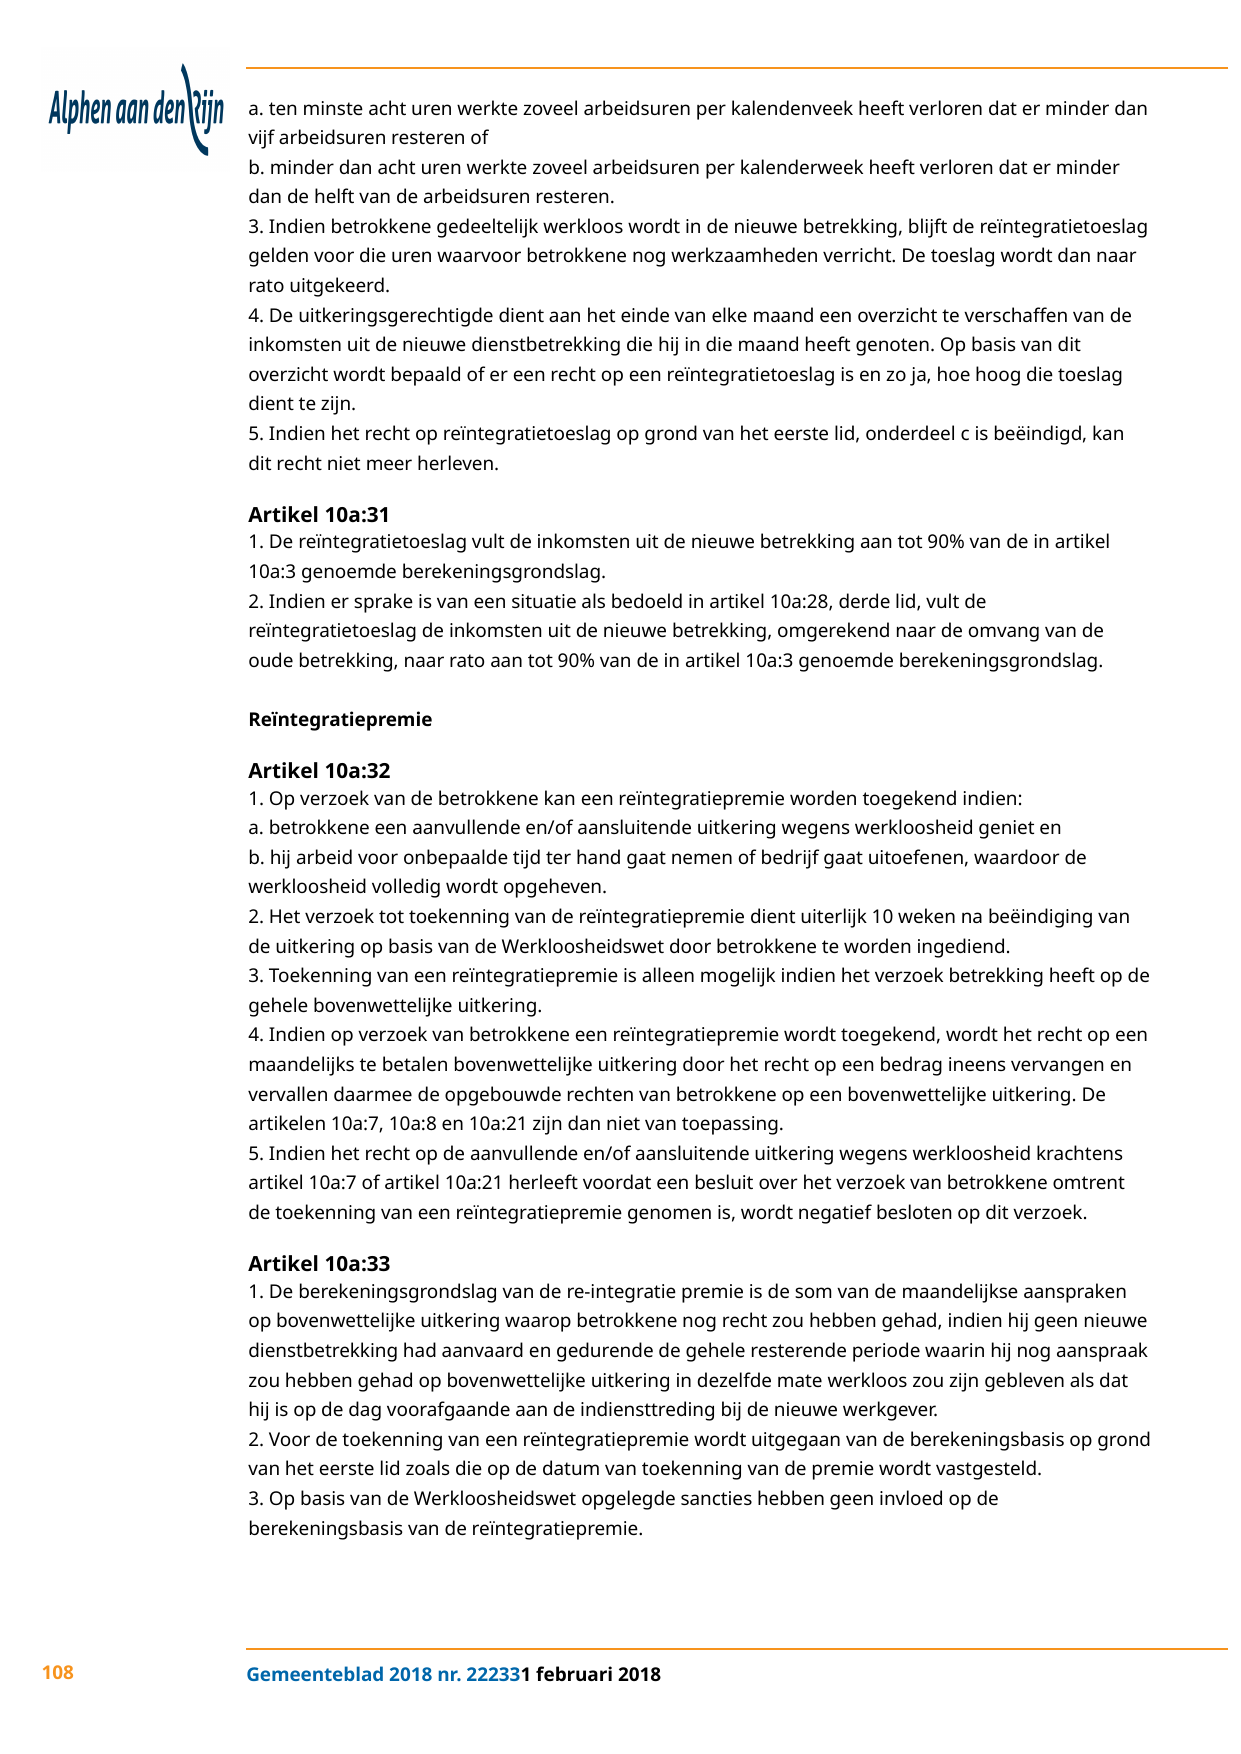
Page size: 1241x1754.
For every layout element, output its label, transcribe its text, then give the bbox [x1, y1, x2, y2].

text Artikel 10a:33 [248, 1249, 1152, 1278]
text b. minder dan acht uren werkte zoveel arbeidsuren per kalenderweek heeft verloren dat er minder dan de helft van de arbeidsuren resteren. [248, 154, 1152, 209]
text 1. De reïntegratietoeslag vult de inkomsten uit de nieuwe betrekking aan tot 90% van de in artikel 10a:3 genoemde berekeningsgrondslag. [248, 529, 1152, 584]
text a. betrokkene een aanvullende en/of aansluitende uitkering wegens werkloosheid geniet en [248, 814, 1152, 840]
text b. hij arbeid voor onbepaalde tijd ter hand gaat nemen of bedrijf gaat uitoefenen, waardoor de werkloosheid volledig wordt opgeheven. [248, 844, 1152, 899]
text Artikel 10a:31 [248, 500, 1152, 529]
text 4. Indien op verzoek van betrokkene een reïntegratiepremie wordt toegekend, wordt het recht op een maandelijks te betalen bovenwettelijke uitkering door het recht op een bedrag ineens vervangen en vervallen daarmee de opgebouwde rechten van betrokkene op een bovenwettelijke uitkering. De artikelen 10a:7, 10a:8 en 10a:21 zijn dan niet van toepassing. [248, 1022, 1152, 1136]
text 1. De berekeningsgrondslag van de re-integratie premie is de som van de maandelijkse aanspraken op bovenwettelijke uitkering waarop betrokkene nog recht zou hebben gehad, indien hij geen nieuwe dienstbetrekking had aanvaard en gedurende de gehele resterende periode waarin hij nog aanspraak zou hebben gehad op bovenwettelijke uitkering in dezelfde mate werkloos zou zijn gebleven als dat hij is op de dag voorafgaande aan de indiensttreding bij de nieuwe werkgever. [248, 1278, 1152, 1422]
text 2. Indien er sprake is van een situatie als bedoeld in artikel 10a:28, derde lid, vult de reïntegratietoeslag de inkomsten uit de nieuwe betrekking, omgerekend naar de omvang van de oude betrekking, naar rato aan tot 90% van de in artikel 10a:3 genoemde berekeningsgrondslag. [248, 588, 1152, 673]
text 1. Op verzoek van de betrokkene kan een reïntegratiepremie worden toegekend indien: [248, 785, 1152, 811]
text Reïntegratiepremie [248, 706, 1152, 732]
text 5. Indien het recht op de aanvullende en/of aansluitende uitkering wegens werkloosheid krachtens artikel 10a:7 of artikel 10a:21 herleeft voordat een besluit over het verzoek van betrokkene omtrent de toekenning van een reïntegratiepremie genomen is, wordt negatief besloten op dit verzoek. [248, 1140, 1152, 1225]
text a. ten minste acht uren werkte zoveel arbeidsuren per kalendenveek heeft verloren dat er minder dan vijf arbeidsuren resteren of [248, 95, 1152, 150]
text 2. Voor de toekenning van een reïntegratiepremie wordt uitgegaan van de berekeningsbasis op grond van het eerste lid zoals die op de datum van toekenning van de premie wordt vastgesteld. [248, 1426, 1152, 1481]
text 3. Toekenning van een reïntegratiepremie is alleen mogelijk indien het verzoek betrekking heeft op de gehele bovenwettelijke uitkering. [248, 962, 1152, 1018]
text 2. Het verzoek tot toekenning van de reïntegratiepremie dient uiterlijk 10 weken na beëindiging van de uitkering op basis van de Werkloosheidswet door betrokkene te worden ingediend. [248, 903, 1152, 959]
text Artikel 10a:32 [248, 757, 1152, 785]
text 3. Indien betrokkene gedeeltelijk werkloos wordt in de nieuwe betrekking, blijft de reïntegratietoeslag gelden voor die uren waarvoor betrokkene nog werkzaamheden verricht. De toeslag wordt dan naar rato uitgekeerd. [248, 213, 1152, 298]
text 4. De uitkeringsgerechtigde dient aan het einde van elke maand een overzicht te verschaffen van de inkomsten uit de nieuwe dienstbetrekking die hij in die maand heeft genoten. Op basis van dit overzicht wordt bepaald of er een recht op een reïntegratietoeslag is en zo ja, hoe hoog die toeslag dient te zijn. [248, 302, 1152, 416]
picture [41, 47, 231, 172]
text 5. Indien het recht op reïntegratietoeslag op grond van het eerste lid, onderdeel c is beëindigd, kan dit recht niet meer herleven. [248, 420, 1152, 476]
text 3. Op basis van de Werkloosheidswet opgelegde sancties hebben geen invloed op de berekeningsbasis van de reïntegratiepremie. [248, 1485, 1152, 1540]
